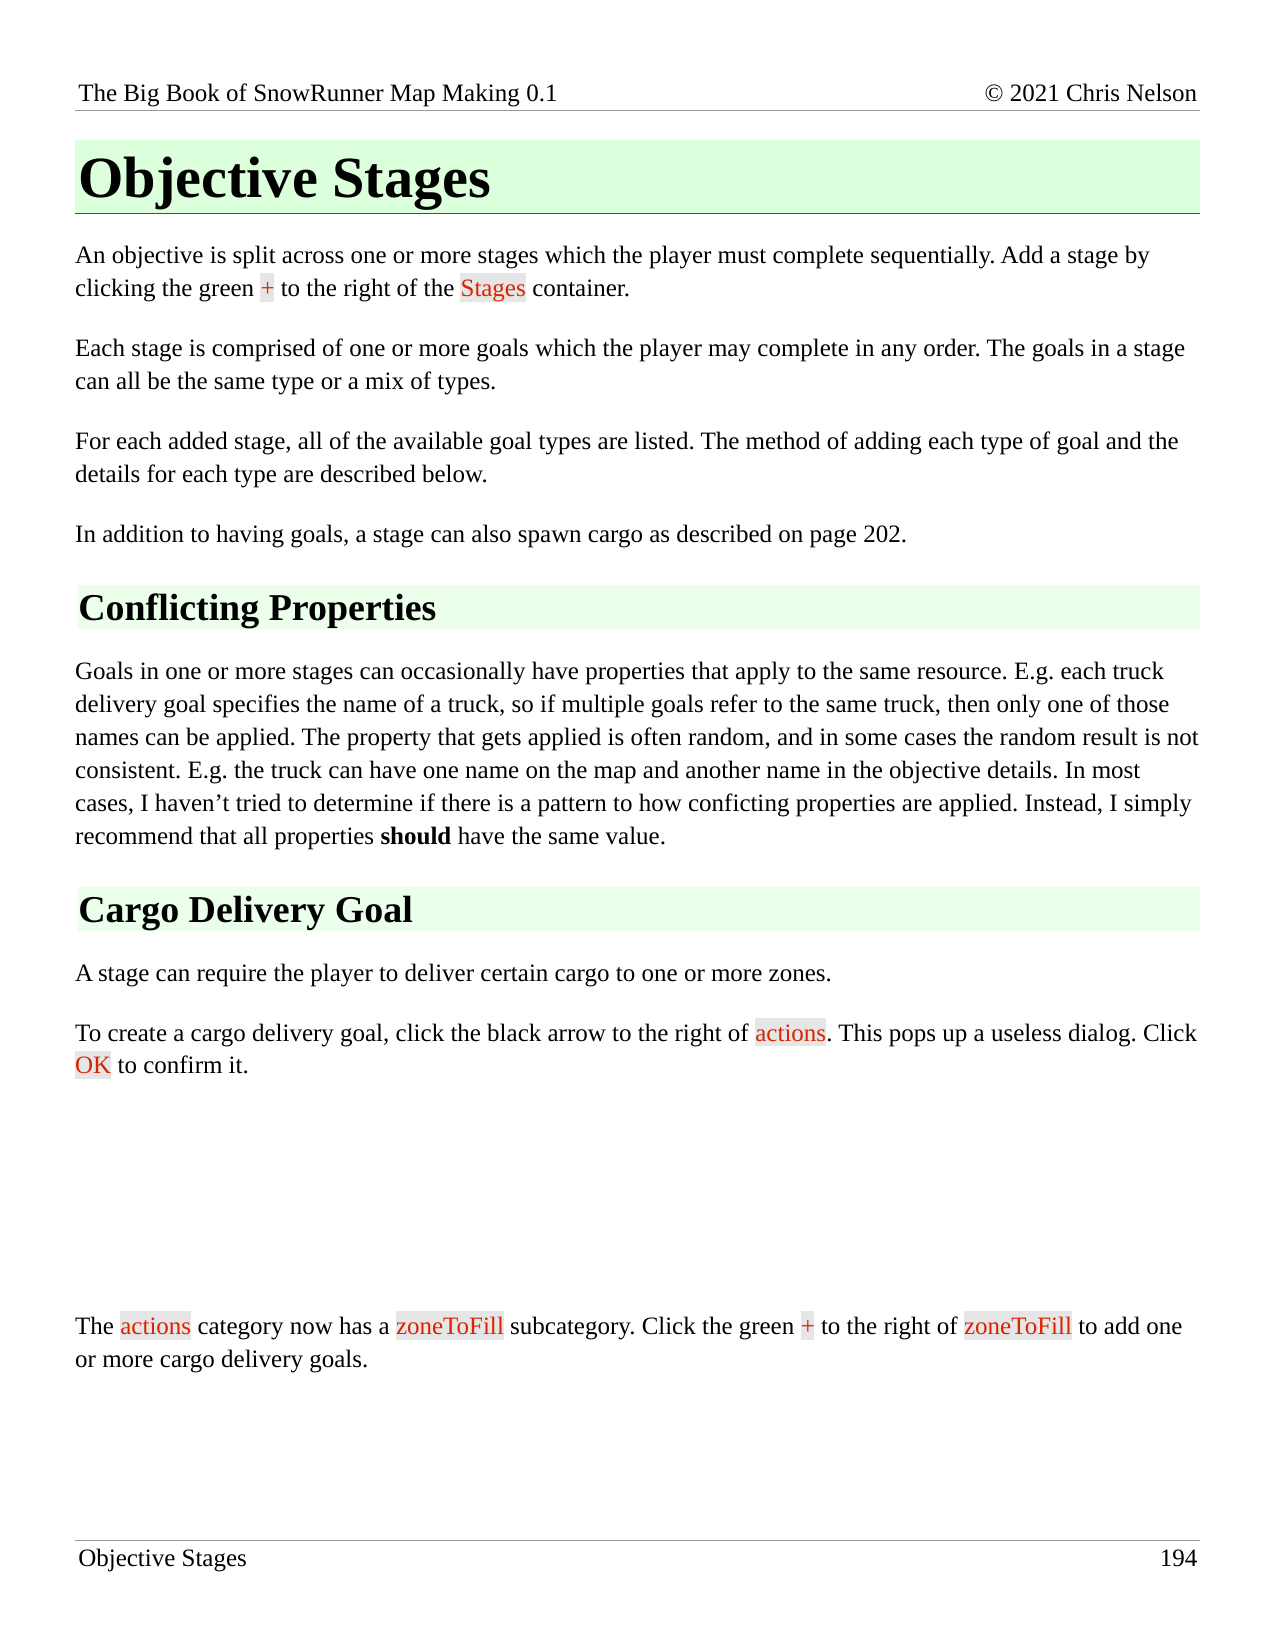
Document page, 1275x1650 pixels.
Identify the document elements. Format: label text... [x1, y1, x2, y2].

text An objective is split across one or more stages which the player must complete sequentially. Add a stage by clicking the green + to the right of the Stages container. [75, 240, 1200, 302]
subtitle Objective Stages [75, 140, 1200, 213]
text The actions category now has a zoneToFill subcategory. Click the green + to the right of zoneToFill to add one or more cargo delivery goals. [75, 1311, 1200, 1373]
subtitle Conflicting Properties [78, 585, 1200, 629]
text A stage can require the player to deliver certain cargo to one or more zones. [75, 958, 1200, 986]
text To create a cargo delivery goal, click the black arrow to the right of actions. This pops up a useless dialog. Click OK to confirm it. [75, 1018, 1200, 1079]
text For each added stage, all of the available goal types are listed. The method of adding each type of goal and the details for each type are described below. [75, 426, 1200, 488]
subtitle Cargo Delivery Goal [78, 887, 1200, 931]
text Each stage is comprised of one or more goals which the player may complete in any order. The goals in a stage can all be the same type or a mix of types. [75, 333, 1200, 395]
text In addition to having goals, a stage can also spawn cargo as described on page 202. [75, 519, 1200, 548]
text Goals in one or more stages can occasionally have properties that apply to the same resource. E.g. each truck delivery goal specifies the name of a truck, so if multiple goals refer to the same truck, then only one of those names can be applied. The property that gets applied is often random, and in some cases the random result is not consistent. E.g. the truck can have one name on the map and another name in the objective details. In most cases, I haven’t tried to determine if there is a pattern to how conficting properties are applied. Instead, I simply recommend that all properties should have the same value. [75, 656, 1200, 850]
